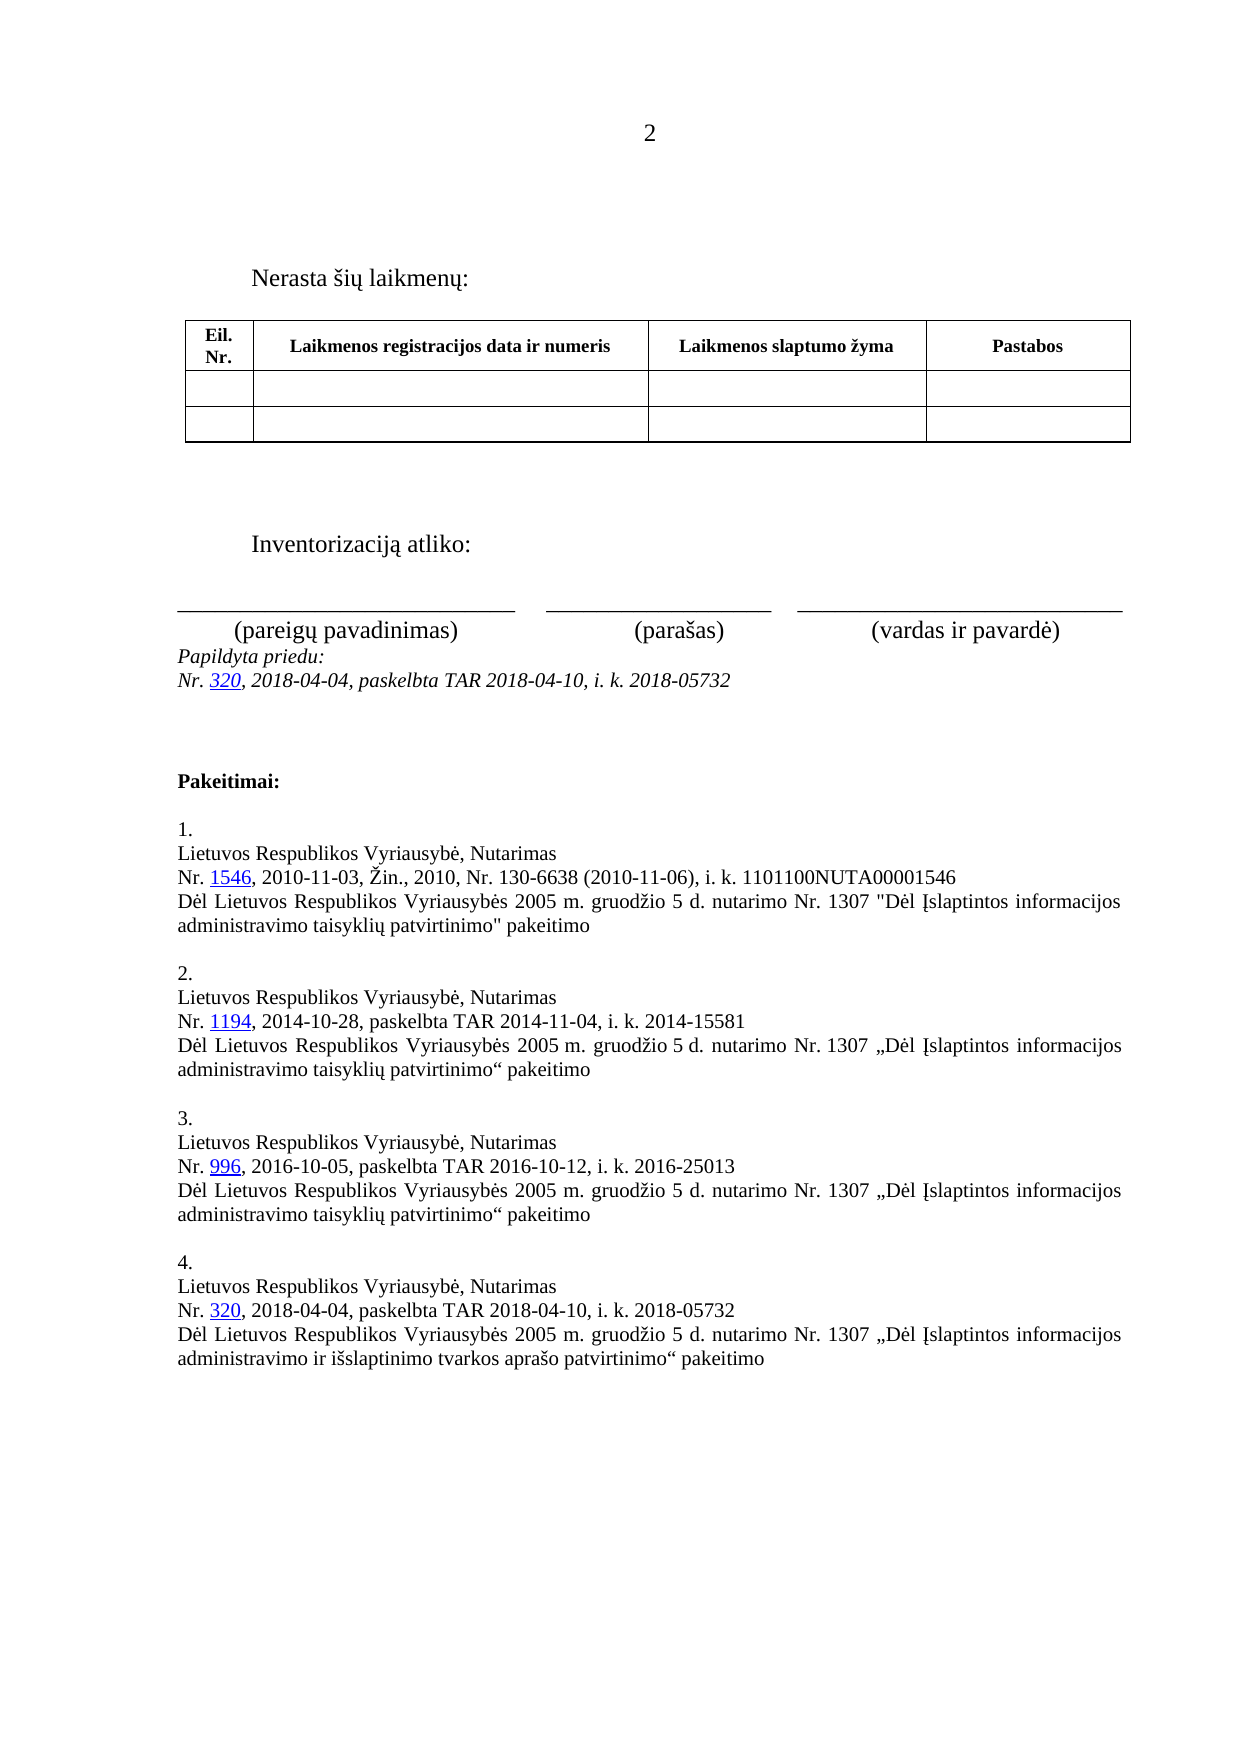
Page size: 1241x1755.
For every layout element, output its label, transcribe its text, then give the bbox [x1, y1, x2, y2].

table_cell [186, 407, 253, 441]
text Nerasta šių laikmenų: [177, 263, 1122, 291]
table_cell [254, 407, 648, 441]
text 3. [177, 1106, 1122, 1129]
text Nr. 320, 2018-04-04, paskelbta TAR 2018-04-10, i. k. 2018-05732 [177, 1298, 1122, 1322]
text (pareigų pavadinimas) (parašas) (vardas ir pavardė) [177, 615, 1122, 644]
table_header Laikmenos registracijos data ir numeris [254, 321, 648, 370]
text Lietuvos Respublikos Vyriausybė, Nutarimas [177, 1129, 1122, 1154]
table_header Laikmenos slaptumo žyma [649, 321, 926, 370]
text Papildyta priedu: [177, 644, 1122, 668]
text Dėl Lietuvos Respublikos Vyriausybės 2005 m. gruodžio 5 d. nutarimo Nr. 1307 „Dėl Įslaptintos informacijos administravimo ir išslaptinimo tvarkos aprašo patvirtinimo“ pakeitimo [177, 1322, 1122, 1370]
text Dėl Lietuvos Respublikos Vyriausybės 2005 m. gruodžio 5 d. nutarimo Nr. 1307 „Dėl Įslaptintos informacijos administravimo taisyklių patvirtinimo“ pakeitimo [177, 1178, 1122, 1226]
table_cell [649, 407, 926, 441]
table_header Eil. Nr. [186, 321, 253, 370]
text Pakeitimai: [177, 769, 1122, 793]
table_cell [927, 407, 1130, 441]
table_cell [186, 371, 253, 406]
text Lietuvos Respublikos Vyriausybė, Nutarimas [177, 841, 1122, 865]
text Dėl Lietuvos Respublikos Vyriausybės 2005 m. gruodžio 5 d. nutarimo Nr. 1307 "Dėl Įslaptintos informacijos administravimo taisyklių patvirtinimo" pakeitimo [177, 889, 1122, 937]
text Nr. 1546, 2010-11-03, Žin., 2010, Nr. 130-6638 (2010-11-06), i. k. 1101100NUTA00001546 [177, 865, 1122, 889]
text Inventorizaciją atliko: [177, 529, 1122, 557]
text 2. [177, 961, 1122, 985]
table_cell [649, 371, 926, 406]
table_header Pastabos [927, 321, 1130, 370]
text Lietuvos Respublikos Vyriausybė, Nutarimas [177, 1274, 1122, 1298]
text 4. [177, 1250, 1122, 1274]
text Nr. 1194, 2014-10-28, paskelbta TAR 2014-11-04, i. k. 2014-15581 [177, 1009, 1122, 1033]
text Dėl Lietuvos Respublikos Vyriausybės 2005 m. gruodžio 5 d. nutarimo Nr. 1307 „Dėl Įslaptintos informacijos administravimo taisyklių patvirtinimo“ pakeitimo [177, 1033, 1122, 1081]
text ___________________________ __________________ __________________________ [177, 586, 1122, 615]
text Nr. 320, 2018-04-04, paskelbta TAR 2018-04-10, i. k. 2018-05732 [177, 668, 1122, 692]
text Lietuvos Respublikos Vyriausybė, Nutarimas [177, 985, 1122, 1009]
text 1. [177, 817, 1122, 841]
text Nr. 996, 2016-10-05, paskelbta TAR 2016-10-12, i. k. 2016-25013 [177, 1154, 1122, 1178]
table_cell [254, 371, 648, 406]
table_cell [927, 371, 1130, 406]
